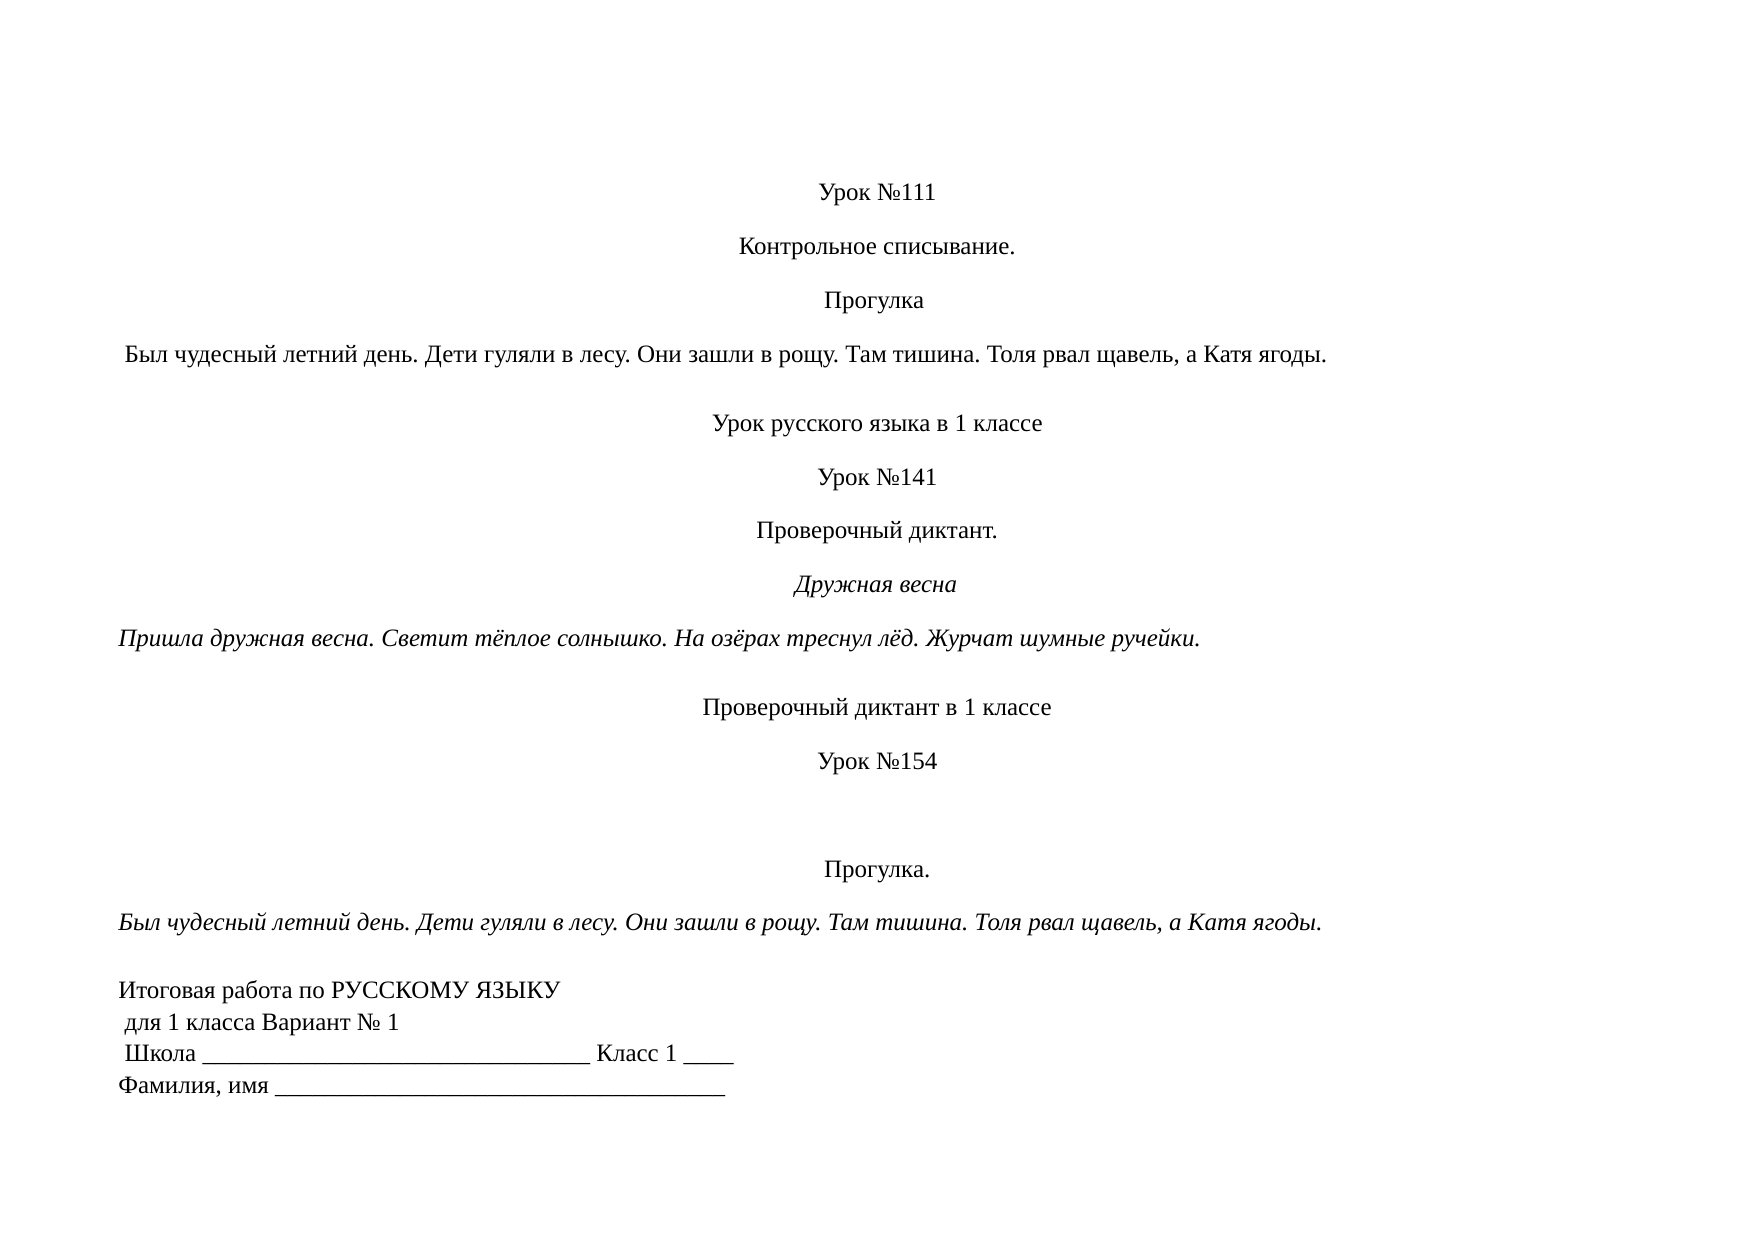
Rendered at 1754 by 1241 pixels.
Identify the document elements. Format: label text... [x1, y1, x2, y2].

text Школа _______________________________ Класс 1 ____ [118, 1038, 1636, 1067]
text Контрольное списывание. [118, 231, 1636, 260]
text Был чудесный летний день. Дети гуляли в лесу. Они зашли в рощу. Там тишина. Толя рвал щавель, а Катя ягоды. [118, 339, 1636, 367]
text Проверочный диктант. [118, 515, 1636, 544]
text Урок №111 [118, 177, 1636, 206]
text Урок №141 [118, 462, 1636, 490]
text Прогулка [118, 285, 1636, 314]
text для 1 класса Вариант № 1 [118, 1007, 1636, 1036]
text Урок №154 [118, 746, 1636, 775]
text Фамилия, имя ____________________________________ [118, 1070, 1636, 1099]
text Урок русского языка в 1 классе [118, 408, 1636, 436]
text Пришла дружная весна. Светит тёплое солнышко. На озёрах треснул лёд. Журчат шумные ручейки. [118, 623, 1636, 652]
text Проверочный диктант в 1 классе [118, 692, 1636, 721]
text Был чудесный летний день. Дети гуляли в лесу. Они зашли в рощу. Там тишина. Толя рвал щавель, а Катя ягоды. [118, 907, 1636, 936]
text Прогулка. [118, 854, 1636, 882]
text Дружная весна [118, 569, 1636, 598]
text Итоговая работа по РУССКОМУ ЯЗЫКУ [118, 975, 1636, 1004]
